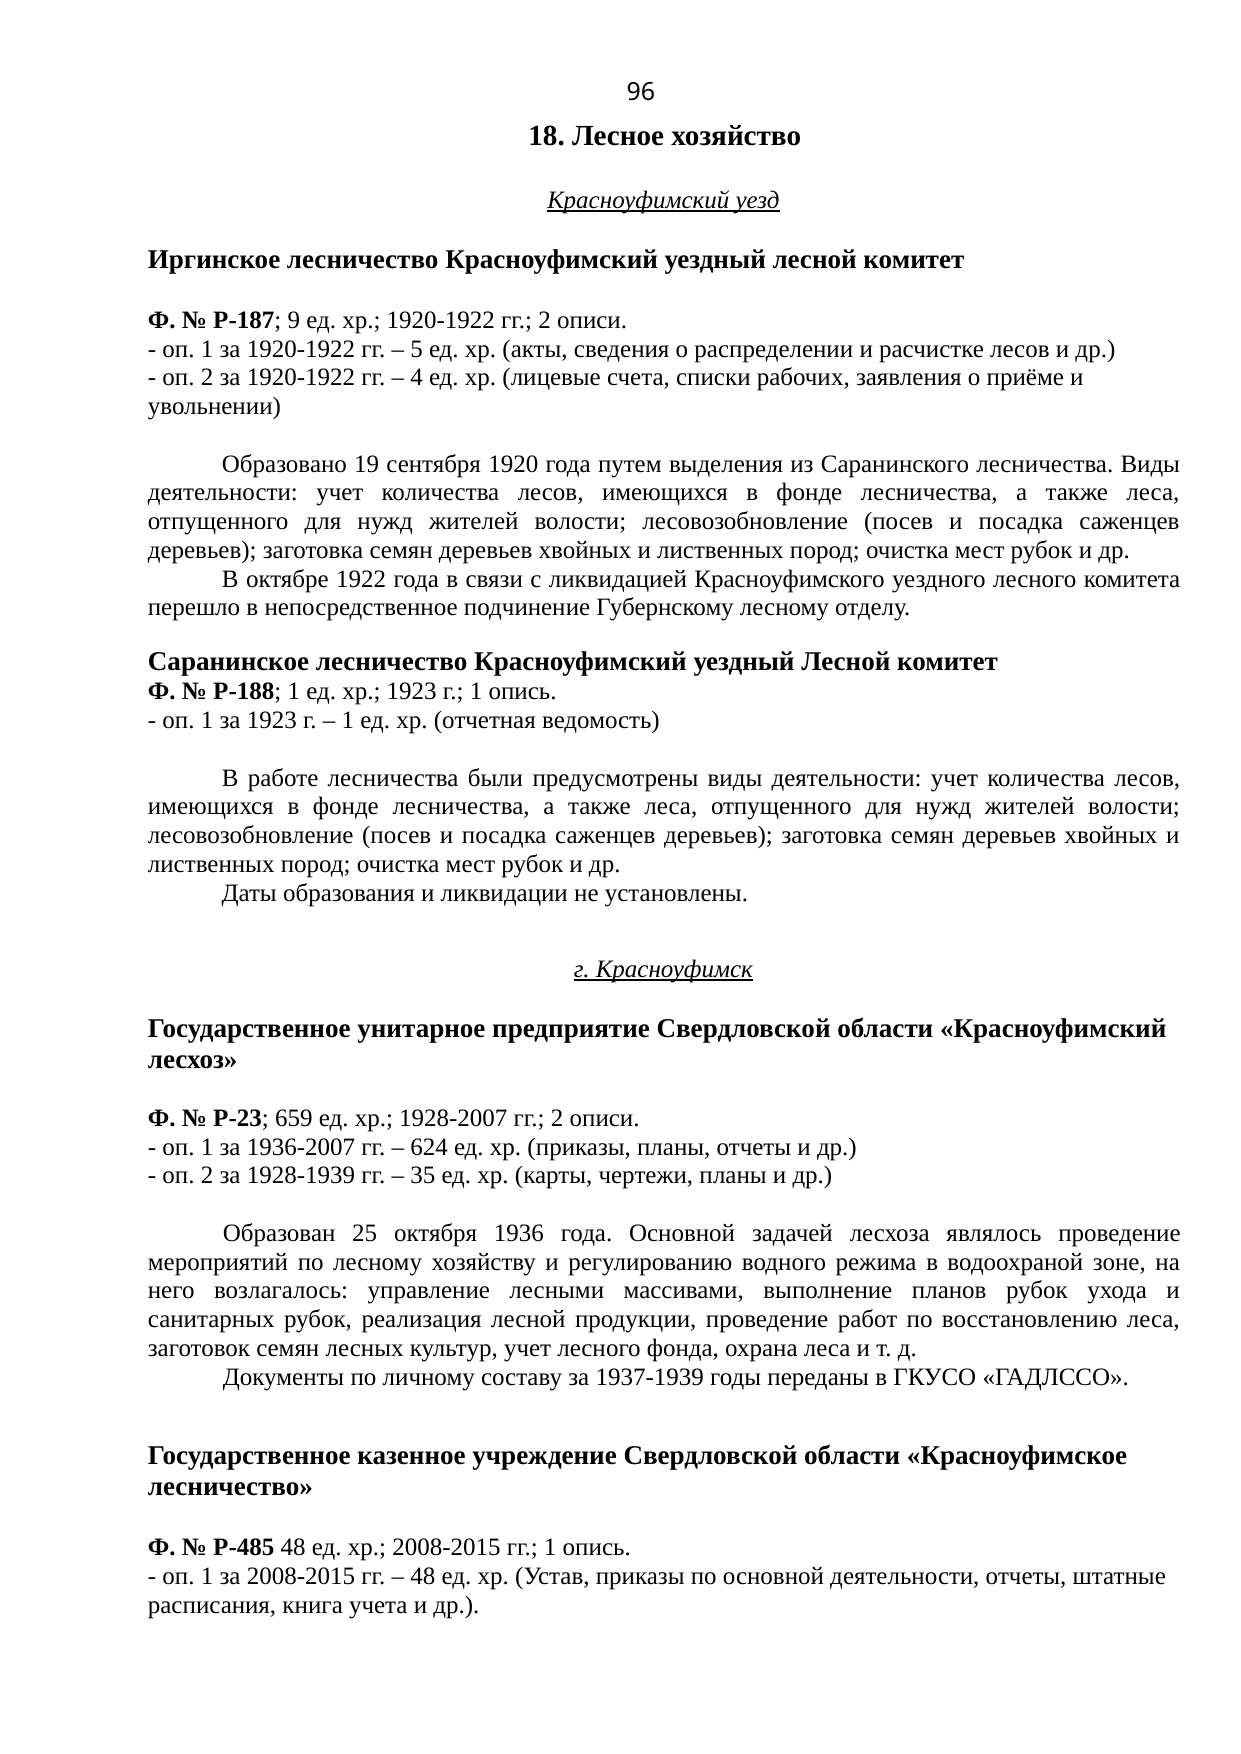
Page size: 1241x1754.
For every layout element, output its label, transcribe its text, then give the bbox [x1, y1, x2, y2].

text - оп. 1 за 1920-1922 гг. – 5 ед. хр. (акты, сведения о распределении и расчистке лесов и др.) [148, 334, 1181, 362]
text В работе лесничества были предусмотрены виды деятельности: учет количества лесов, имеющихся в фонде лесничества, а также леса, отпущенного для нужд жителей волости; лесовозобновление (посев и посадка саженцев деревьев); заготовка семян деревьев хвойных и лиственных пород; очистка мест рубок и др. [148, 763, 1181, 878]
text - оп. 1 за 1923 г. – 1 ед. хр. (отчетная ведомость) [148, 705, 1181, 734]
text Даты образования и ликвидации не установлены. [148, 878, 1181, 906]
text Ф. № Р-188; 1 ед. хр.; 1923 г.; 1 опись. [148, 676, 1181, 705]
text 18. Лесное хозяйство [148, 118, 1181, 152]
text Государственное унитарное предприятие Свердловской области «Красноуфимский лесхоз» [148, 1012, 1181, 1074]
text Красноуфимский уезд [148, 185, 1181, 214]
text Образовано 19 сентября 1920 года путем выделения из Саранинского лесничества. Виды деятельности: учет количества лесов, имеющихся в фонде лесничества, а также леса, отпущенного для нужд жителей волости; лесовозобновление (посев и посадка саженцев деревьев); заготовка семян деревьев хвойных и лиственных пород; очистка мест рубок и др. [148, 449, 1181, 564]
text Ф. № Р-187; 9 ед. хр.; 1920-1922 гг.; 2 описи. [148, 305, 1181, 334]
text Иргинское лесничество Красноуфимский уездный лесной комитет [148, 243, 1181, 274]
text В октябре 1922 года в связи с ликвидацией Красноуфимского уездного лесного комитета перешло в непосредственное подчинение Губернскому лесному отделу. [148, 564, 1181, 621]
text г. Красноуфимск [148, 954, 1181, 983]
text Документы по личному составу за 1937-1939 годы переданы в ГКУСО «ГАДЛССО». [148, 1362, 1181, 1391]
text - оп. 2 за 1920-1922 гг. – 4 ед. хр. (лицевые счета, списки рабочих, заявления о приёме и увольнении) [148, 362, 1181, 420]
text - оп. 1 за 1936-2007 гг. – 624 ед. хр. (приказы, планы, отчеты и др.) [148, 1132, 1181, 1161]
text Ф. № Р-485 48 ед. хр.; 2008-2015 гг.; 1 опись. [148, 1532, 1181, 1561]
text Ф. № Р-23; 659 ед. хр.; 1928-2007 гг.; 2 описи. [148, 1103, 1181, 1132]
text Саранинское лесничество Красноуфимский уездный Лесной комитет [148, 645, 1181, 676]
text - оп. 1 за 2008-2015 гг. – 48 ед. хр. (Устав, приказы по основной деятельности, отчеты, штатные расписания, книга учета и др.). [148, 1561, 1181, 1618]
text - оп. 2 за 1928-1939 гг. – 35 ед. хр. (карты, чертежи, планы и др.) [148, 1161, 1181, 1189]
text Государственное казенное учреждение Свердловской области «Красноуфимское лесничество» [148, 1439, 1181, 1501]
text Образован 25 октября 1936 года. Основной задачей лесхоза являлось проведение мероприятий по лесному хозяйству и регулированию водного режима в водоохраной зоне, на него возлагалось: управление лесными массивами, выполнение планов рубок ухода и санитарных рубок, реализация лесной продукции, проведение работ по восстановлению леса, заготовок семян лесных культур, учет лесного фонда, охрана леса и т. д. [148, 1218, 1181, 1362]
